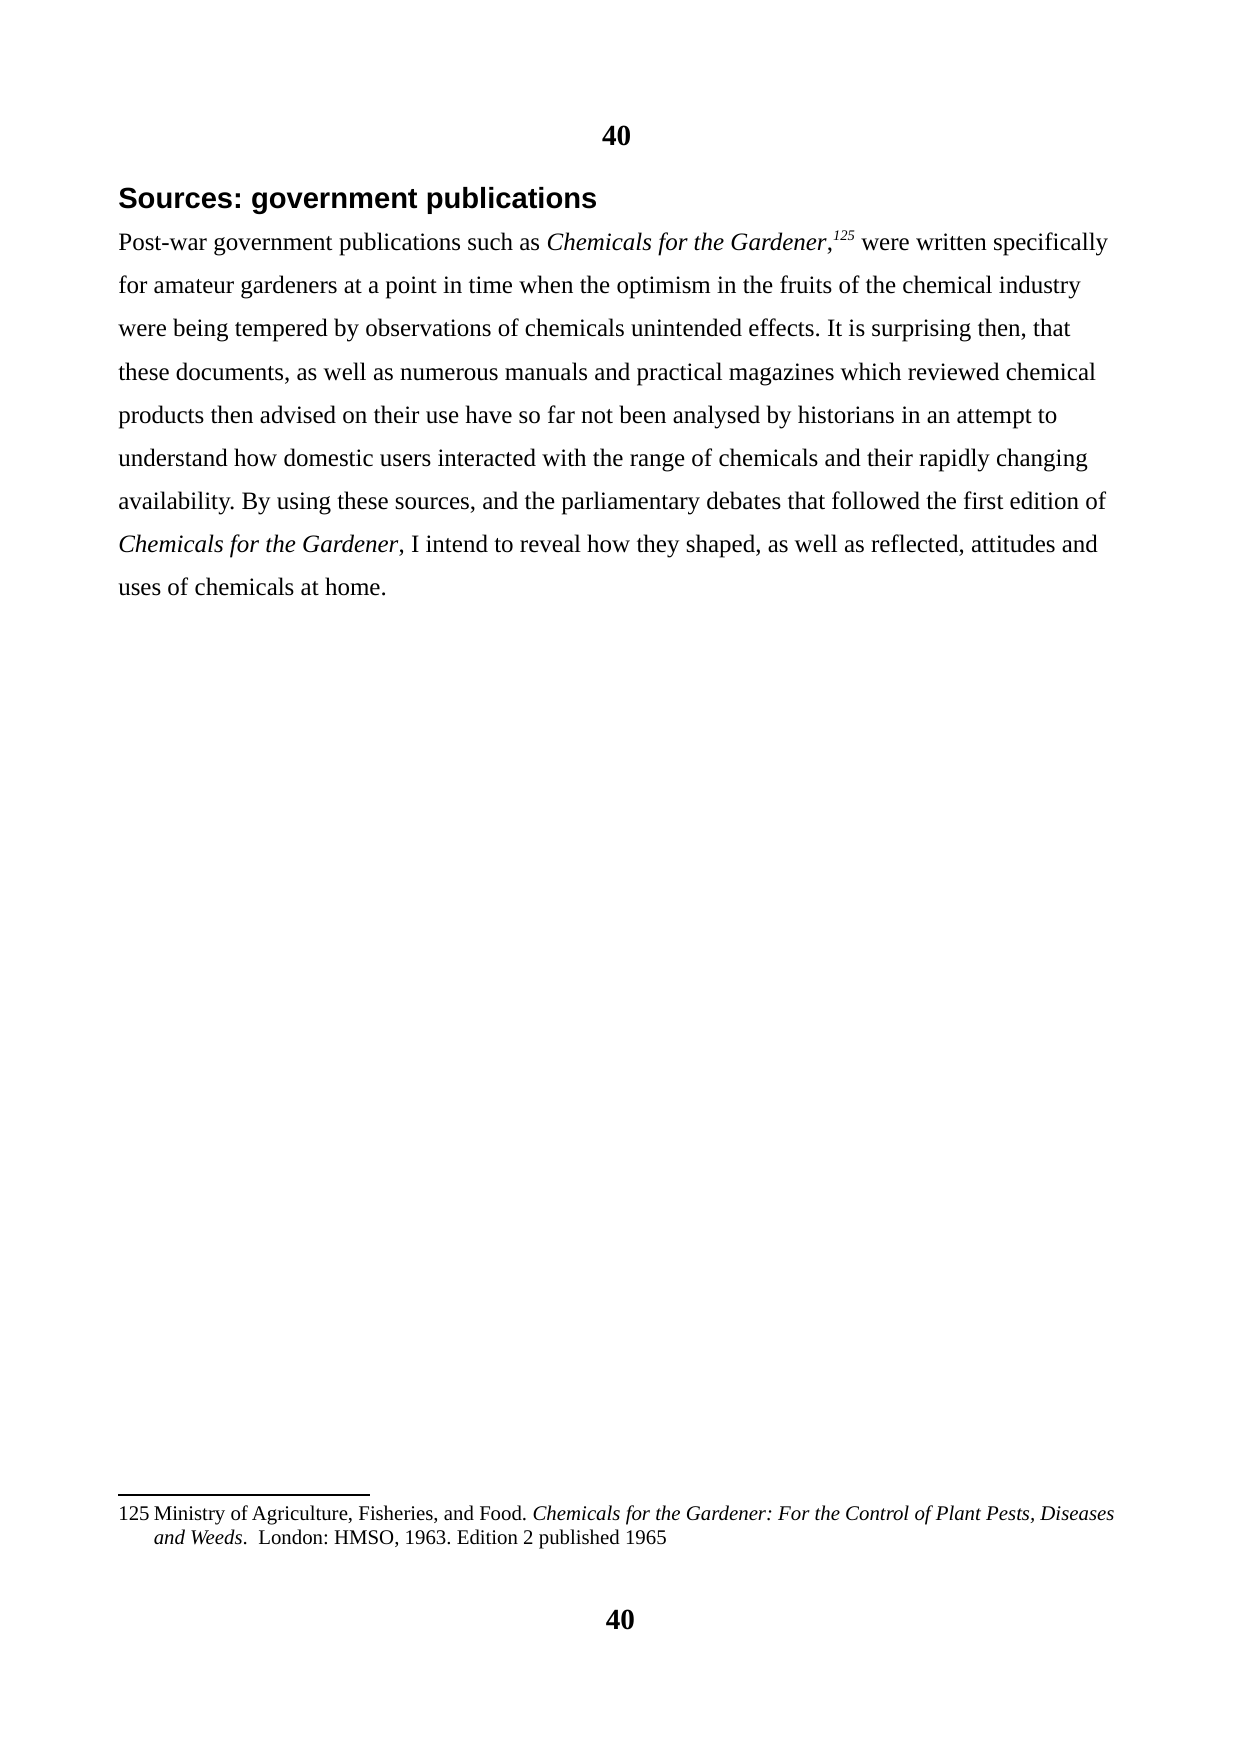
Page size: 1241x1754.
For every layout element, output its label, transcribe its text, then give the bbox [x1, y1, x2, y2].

text Ministry of Agriculture, Fisheries, and Food. Chemicals for the Gardener: For the Control of Plant Pests, Diseases and Weeds. London: HMSO, 1963. Edition 2 published 1965 [118, 1501, 1122, 1549]
text Post-war government publications such as Chemicals for the Gardener, were written specifically for amateur gardeners at a point in time when the optimism in the fruits of the chemical industry were being tempered by observations of chemicals unintended effects. It is surprising then, that these documents, as well as numerous manuals and practical magazines which reviewed chemical products then advised on their use have so far not been analysed by historians in an attempt to understand how domestic users interacted with the range of chemicals and their rapidly changing availability. By using these sources, and the parliamentary debates that followed the first edition of Chemicals for the Gardener, I intend to reveal how they shaped, as well as reflected, attitudes and uses of chemicals at home. [118, 227, 1122, 601]
subtitle Sources: government publications [118, 181, 1122, 215]
